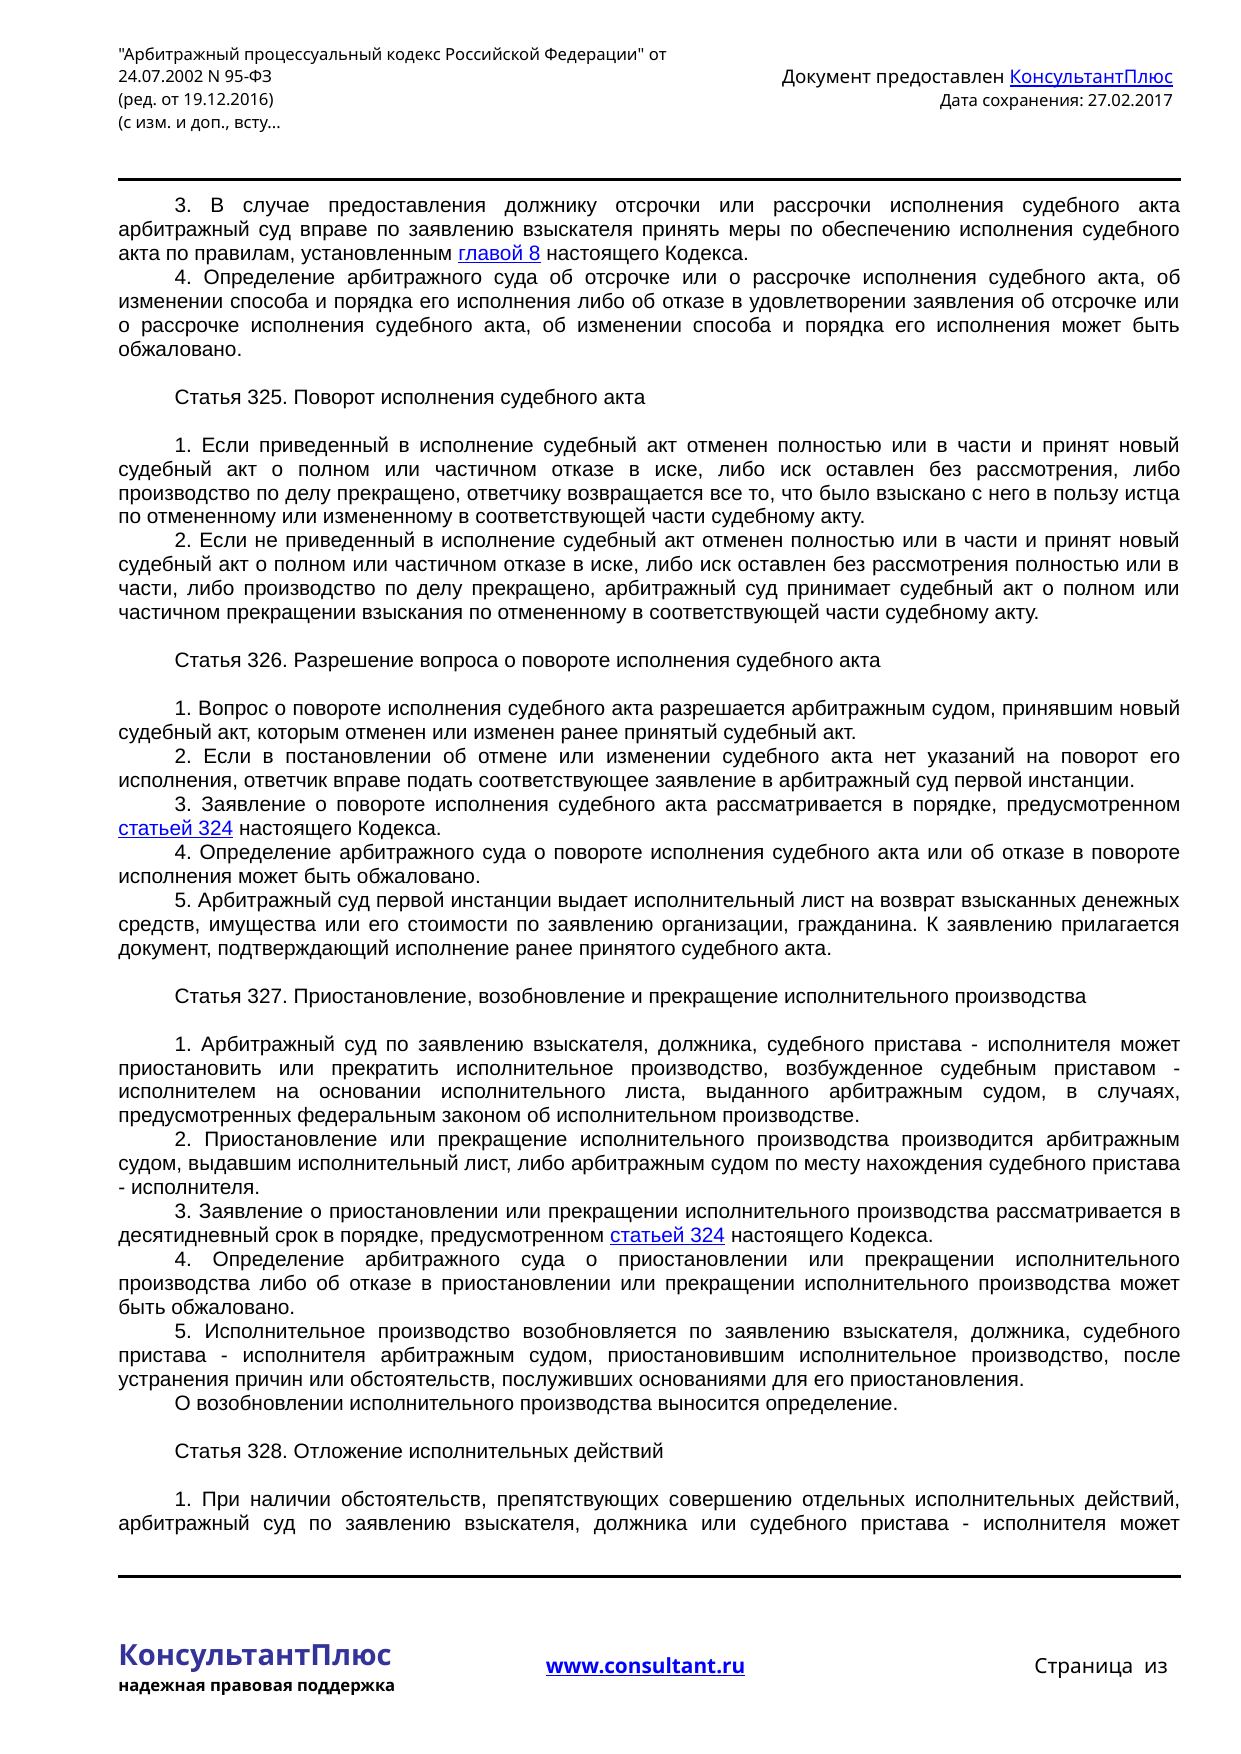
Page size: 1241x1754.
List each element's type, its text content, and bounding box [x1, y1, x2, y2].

text 5. Исполнительное производство возобновляется по заявлению взыскателя, должника, судебного пристава - исполнителя арбитражным судом, приостановившим исполнительное производство, после устранения причин или обстоятельств, послуживших основаниями для его приостановления. [118, 1319, 1181, 1391]
text О возобновлении исполнительного производства выносится определение. [118, 1391, 1181, 1415]
text 1. Арбитражный суд по заявлению взыскателя, должника, судебного пристава - исполнителя может приостановить или прекратить исполнительное производство, возбужденное судебным приставом - исполнителем на основании исполнительного листа, выданного арбитражным судом, в случаях, предусмотренных федеральным законом об исполнительном производстве. [118, 1031, 1181, 1127]
text 5. Арбитражный суд первой инстанции выдает исполнительный лист на возврат взысканных денежных средств, имущества или его стоимости по заявлению организации, гражданина. К заявлению прилагается документ, подтверждающий исполнение ранее принятого судебного акта. [118, 888, 1181, 959]
text 1. Если приведенный в исполнение судебный акт отменен полностью или в части и принят новый судебный акт о полном или частичном отказе в иске, либо иск оставлен без рассмотрения, либо производство по делу прекращено, ответчику возвращается все то, что было взыскано с него в пользу истца по отмененному или измененному в соответствующей части судебному акту. [118, 432, 1181, 528]
text 4. Определение арбитражного суда о приостановлении или прекращении исполнительного производства либо об отказе в приостановлении или прекращении исполнительного производства может быть обжаловано. [118, 1247, 1181, 1319]
subtitle Статья 326. Разрешение вопроса о повороте исполнения судебного акта [118, 648, 1181, 672]
text 2. Если в постановлении об отмене или изменении судебного акта нет указаний на поворот его исполнения, ответчик вправе подать соответствующее заявление в арбитражный суд первой инстанции. [118, 744, 1181, 792]
text 1. При наличии обстоятельств, препятствующих совершению отдельных исполнительных действий, арбитражный суд по заявлению взыскателя, должника или судебного пристава - исполнителя может [118, 1487, 1181, 1534]
text 2. Если не приведенный в исполнение судебный акт отменен полностью или в части и принят новый судебный акт о полном или частичном отказе в иске, либо иск оставлен без рассмотрения полностью или в части, либо производство по делу прекращено, арбитражный суд принимает судебный акт о полном или частичном прекращении взыскания по отмененному в соответствующей части судебному акту. [118, 528, 1181, 624]
text 3. Заявление о приостановлении или прекращении исполнительного производства рассматривается в десятидневный срок в порядке, предусмотренном статьей 324 настоящего Кодекса. [118, 1199, 1181, 1247]
text 3. Заявление о повороте исполнения судебного акта рассматривается в порядке, предусмотренном статьей 324 настоящего Кодекса. [118, 792, 1181, 840]
subtitle Статья 328. Отложение исполнительных действий [118, 1439, 1181, 1463]
text 4. Определение арбитражного суда об отсрочке или о рассрочке исполнения судебного акта, об изменении способа и порядка его исполнения либо об отказе в удовлетворении заявления об отсрочке или о рассрочке исполнения судебного акта, об изменении способа и порядка его исполнения может быть обжаловано. [118, 265, 1181, 361]
subtitle Статья 327. Приостановление, возобновление и прекращение исполнительного производства [118, 983, 1181, 1007]
text 4. Определение арбитражного суда о повороте исполнения судебного акта или об отказе в повороте исполнения может быть обжаловано. [118, 840, 1181, 888]
text 1. Вопрос о повороте исполнения судебного акта разрешается арбитражным судом, принявшим новый судебный акт, которым отменен или изменен ранее принятый судебный акт. [118, 696, 1181, 744]
text 2. Приостановление или прекращение исполнительного производства производится арбитражным судом, выдавшим исполнительный лист, либо арбитражным судом по месту нахождения судебного пристава - исполнителя. [118, 1127, 1181, 1199]
subtitle Статья 325. Поворот исполнения судебного акта [118, 384, 1181, 408]
text 3. В случае предоставления должнику отсрочки или рассрочки исполнения судебного акта арбитражный суд вправе по заявлению взыскателя принять меры по обеспечению исполнения судебного акта по правилам, установленным главой 8 настоящего Кодекса. [118, 193, 1181, 265]
